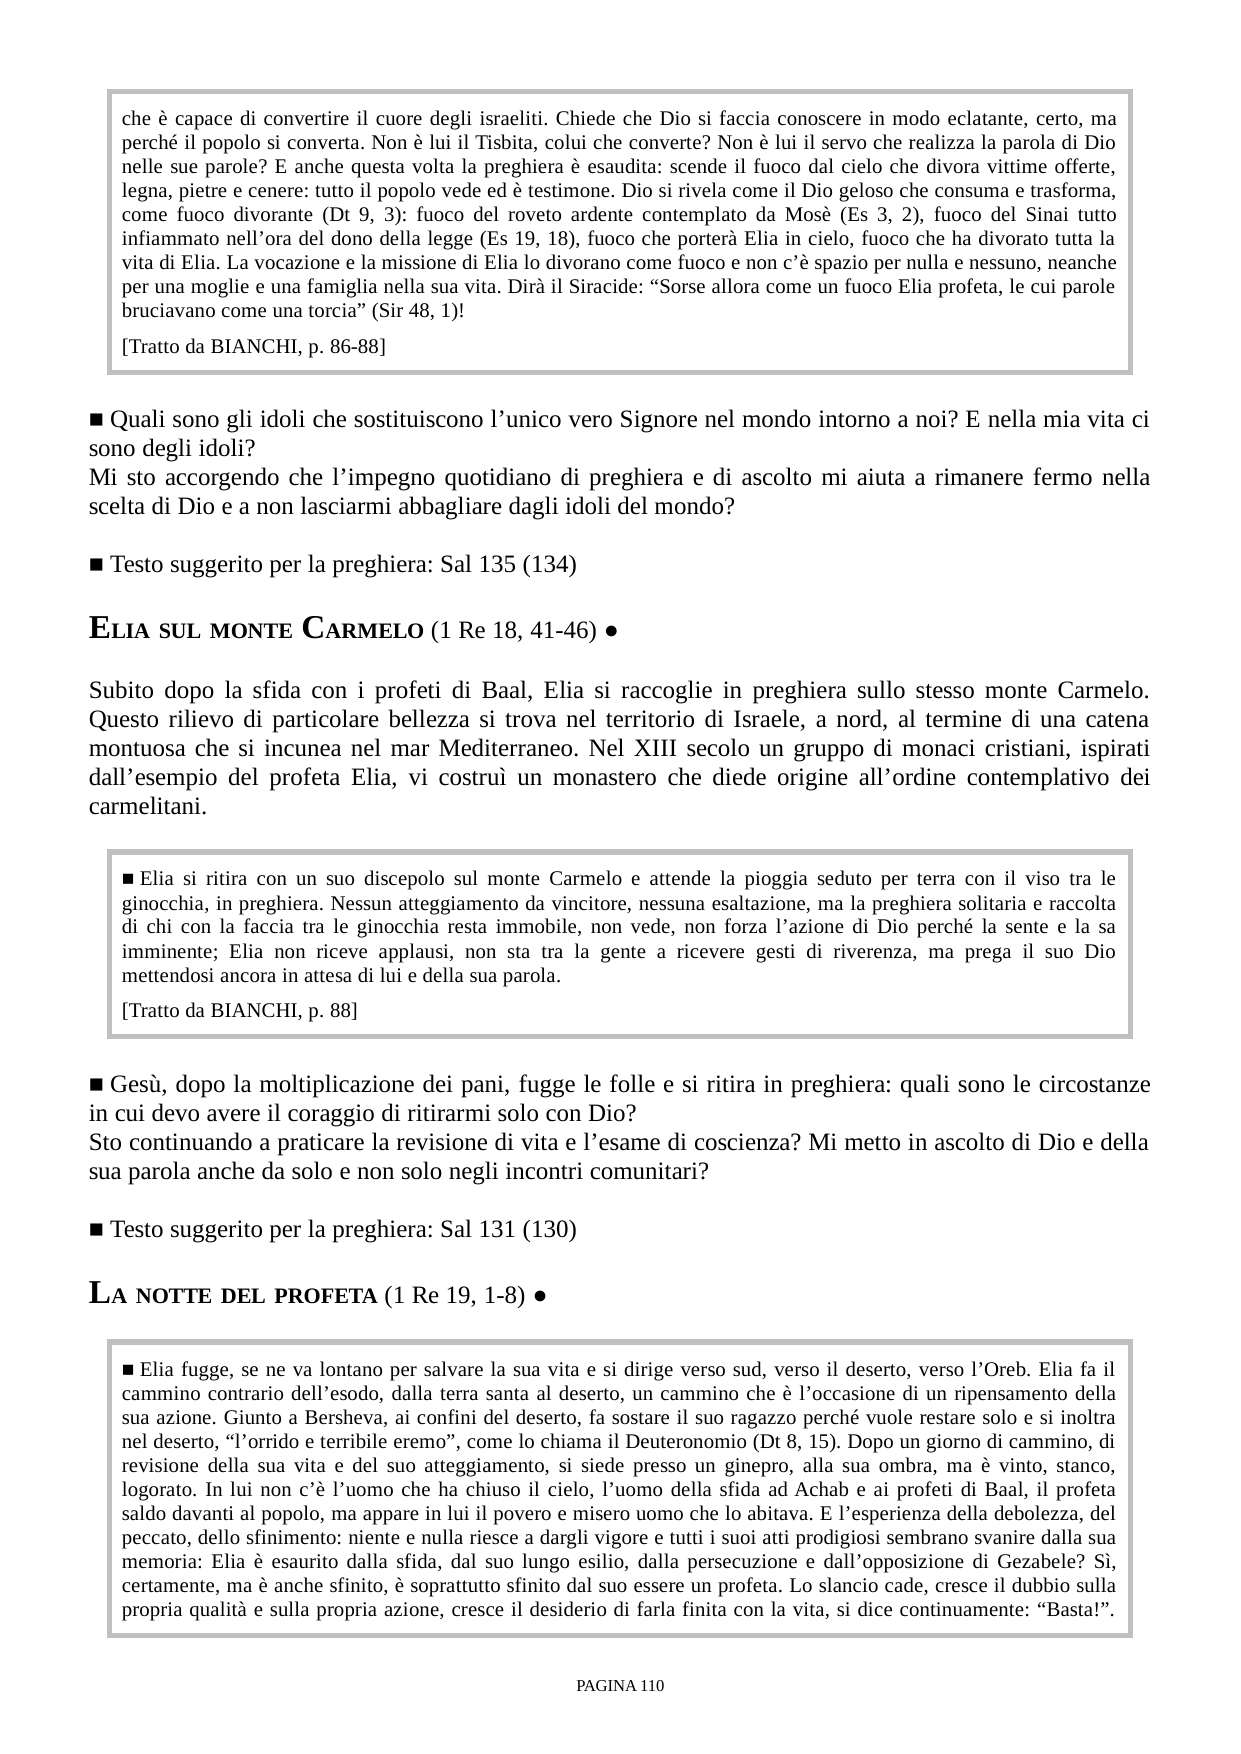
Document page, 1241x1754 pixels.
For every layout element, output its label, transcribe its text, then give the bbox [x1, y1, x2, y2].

table_header ■ Elia fugge, se ne va lontano per salvare la sua vita e si dirige verso sud, verso il deserto, verso l’Oreb. Elia fa il cammino contrario dell’esodo, dalla terra santa al deserto, un cammino che è l’occasione di un ripensamento della sua azione. Giunto a Bersheva, ai confini del deserto, fa sostare il suo ragazzo perché vuole restare solo e si inoltra nel deserto, “l’orrido e terribile eremo”, come lo chiama il Deuteronomio (Dt 8, 15). Dopo un giorno di cammino, di revisione della sua vita e del suo atteggiamento, si siede presso un ginepro, alla sua ombra, ma è vinto, stanco, logorato. In lui non c’è l’uomo che ha chiuso il cielo, l’uomo della sfida ad Achab e ai profeti di Baal, il profeta saldo davanti al popolo, ma appare in lui il povero e misero uomo che lo abitava. E l’esperienza della debolezza, del peccato, dello sfinimento: niente e nulla riesce a dargli vigore e tutti i suoi atti prodigiosi sembrano svanire dalla sua memoria: Elia è esaurito dalla sfida, dal suo lungo esilio, dalla persecuzione e dall’opposizione di Gezabele? Sì, certamente, ma è anche sfinito, è soprattutto sfinito dal suo essere un profeta. Lo slancio cade, cresce il dubbio sulla propria qualità e sulla propria azione, cresce il desiderio di farla finita con la vita, si dice continuamente: “Basta!”. [112, 1345, 1128, 1633]
text ■ Quali sono gli idoli che sostituiscono l’unico vero Signore nel mondo intorno a noi? E nella mia vita ci sono degli idoli? [88, 404, 1152, 462]
text Subito dopo la sfida con i profeti di Baal, Elia si raccoglie in preghiera sullo stesso monte Carmelo. Questo rilievo di particolare bellezza si trova nel territorio di Israele, a nord, al termine di una catena montuosa che si incunea nel mar Mediterraneo. Nel XIII secolo un gruppo di monaci cristiani, ispirati dall’esempio del profeta Elia, vi costruì un monastero che diede origine all’ordine contemplativo dei carmelitani. [88, 675, 1152, 820]
text La notte del profeta (1 Re 19, 1-8) ● [88, 1272, 1152, 1310]
text Sto continuando a praticare la revisione di vita e l’esame di coscienza? Mi metto in ascolto di Dio e della sua parola anche da solo e non solo negli incontri comunitari? [88, 1127, 1152, 1185]
text ■ Testo suggerito per la preghiera: Sal 135 (134) [88, 549, 1152, 578]
text ■ Gesù, dopo la moltiplicazione dei pani, fugge le folle e si ritira in preghiera: quali sono le circostanze in cui devo avere il coraggio di ritirarmi solo con Dio? [88, 1068, 1152, 1127]
text Mi sto accorgendo che l’impegno quotidiano di preghiera e di ascolto mi aiuta a rimanere fermo nella scelta di Dio e a non lasciarmi abbagliare dagli idoli del mondo? [88, 462, 1152, 520]
table_header che è capace di convertire il cuore degli israeliti. Chiede che Dio si faccia conoscere in modo eclatante, certo, ma perché il popolo si converta. Non è lui il Tisbita, colui che converte? Non è lui il servo che realizza la parola di Dio nelle sue parole? E anche questa volta la preghiera è esaudita: scende il fuoco dal cielo che divora vittime offerte, legna, pietre e cenere: tutto il popolo vede ed è testimone. Dio si rivela come il Dio geloso che consuma e trasforma, come fuoco divorante (Dt 9, 3): fuoco del roveto ardente contemplato da Mosè (Es 3, 2), fuoco del Sinai tutto infiammato nell’ora del dono della legge (Es 19, 18), fuoco che porterà Elia in cielo, fuoco che ha divorato tutta la vita di Elia. La vocazione e la missione di Elia lo divorano come fuoco e non c’è spazio per nulla e nessuno, neanche per una moglie e una famiglia nella sua vita. Dirà il Siracide: “Sorse allora come un fuoco Elia profeta, le cui parole bruciavano come una torcia” (Sir 48, 1)! [Tratto da BIANCHI, p. 86-88] [112, 94, 1128, 370]
text Elia sul monte Carmelo (1 Re 18, 41-46) ● [88, 607, 1152, 646]
text ■ Testo suggerito per la preghiera: Sal 131 (130) [88, 1214, 1152, 1243]
table_header ■ Elia si ritira con un suo discepolo sul monte Carmelo e attende la pioggia seduto per terra con il viso tra le ginocchia, in preghiera. Nessun atteggiamento da vincitore, nessuna esaltazione, ma la preghiera solitaria e raccolta di chi con la faccia tra le ginocchia resta immobile, non vede, non forza l’azione di Dio perché la sente e la sa imminente; Elia non riceve applausi, non sta tra la gente a ricevere gesti di riverenza, ma prega il suo Dio mettendosi ancora in attesa di lui e della sua parola. [Tratto da BIANCHI, p. 88] [112, 855, 1128, 1034]
